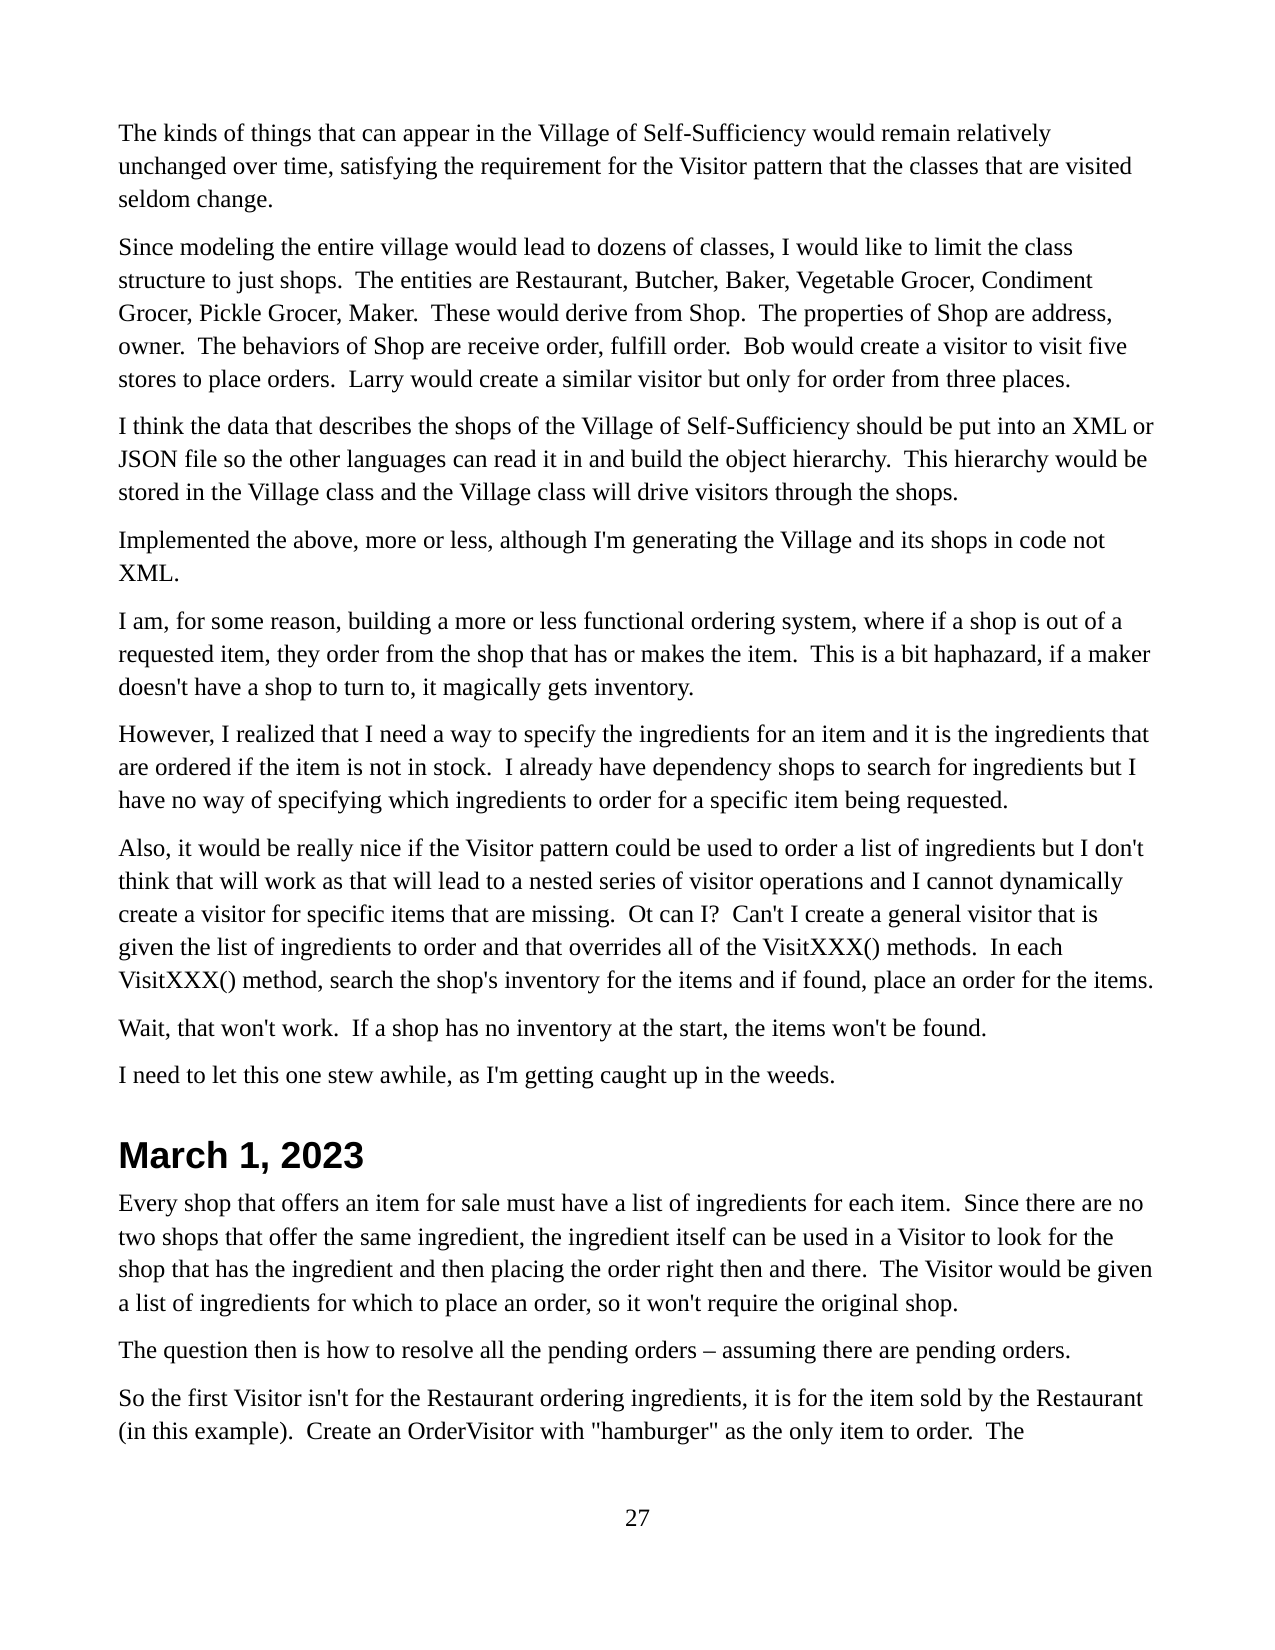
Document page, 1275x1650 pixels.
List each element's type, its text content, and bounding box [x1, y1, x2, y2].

text Every shop that offers an item for sale must have a list of ingredients for each item. Since there are no two shops that offer the same ingredient, the ingredient itself can be used in a Visitor to look for the shop that has the ingredient and then placing the order right then and there. The Visitor would be given a list of ingredients for which to place an order, so it won't require the original shop. [118, 1188, 1157, 1316]
text The question then is how to resolve all the pending orders – assuming there are pending orders. [118, 1335, 1157, 1364]
text The kinds of things that can appear in the Village of Self-Sufficiency would remain relatively unchanged over time, satisfying the requirement for the Visitor pattern that the classes that are visited seldom change. [118, 118, 1157, 213]
text Also, it would be really nice if the Visitor pattern could be used to order a list of ingredients but I don't think that will work as that will lead to a nested series of visitor operations and I cannot dynamically create a visitor for specific items that are missing. Ot can I? Can't I create a general visitor that is given the list of ingredients to order and that overrides all of the VisitXXX() methods. In each VisitXXX() method, search the shop's inventory for the items and if found, place an order for the items. [118, 833, 1157, 994]
text Implemented the above, more or less, although I'm generating the Village and its shops in code not XML. [118, 525, 1157, 587]
text However, I realized that I need a way to specify the ingredients for an item and it is the ingredients that are ordered if the item is not in stock. I already have dependency shops to search for ingredients but I have no way of specifying which ingredients to order for a specific item being requested. [118, 719, 1157, 814]
subtitle March 1, 2023 [118, 1133, 1157, 1176]
text I am, for some reason, building a more or less functional ordering system, where if a shop is out of a requested item, they order from the shop that has or makes the item. This is a bit haphazard, if a maker doesn't have a shop to turn to, it magically gets inventory. [118, 606, 1157, 701]
text Wait, that won't work. If a shop has no inventory at the start, the items won't be found. [118, 1013, 1157, 1041]
text I think the data that describes the shops of the Village of Self-Sufficiency should be put into an XML or JSON file so the other languages can read it in and build the object hierarchy. This hierarchy would be stored in the Village class and the Village class will drive visitors through the shops. [118, 411, 1157, 506]
text So the first Visitor isn't for the Restaurant ordering ingredients, it is for the item sold by the Restaurant (in this example). Create an OrderVisitor with "hamburger" as the only item to order. The [118, 1383, 1157, 1444]
text I need to let this one stew awhile, as I'm getting caught up in the weeds. [118, 1060, 1157, 1089]
text Since modeling the entire village would lead to dozens of classes, I would like to limit the class structure to just shops. The entities are Restaurant, Butcher, Baker, Vegetable Grocer, Condiment Grocer, Pickle Grocer, Maker. These would derive from Shop. The properties of Shop are address, owner. The behaviors of Shop are receive order, fulfill order. Bob would create a visitor to visit five stores to place orders. Larry would create a similar visitor but only for order from three places. [118, 232, 1157, 393]
